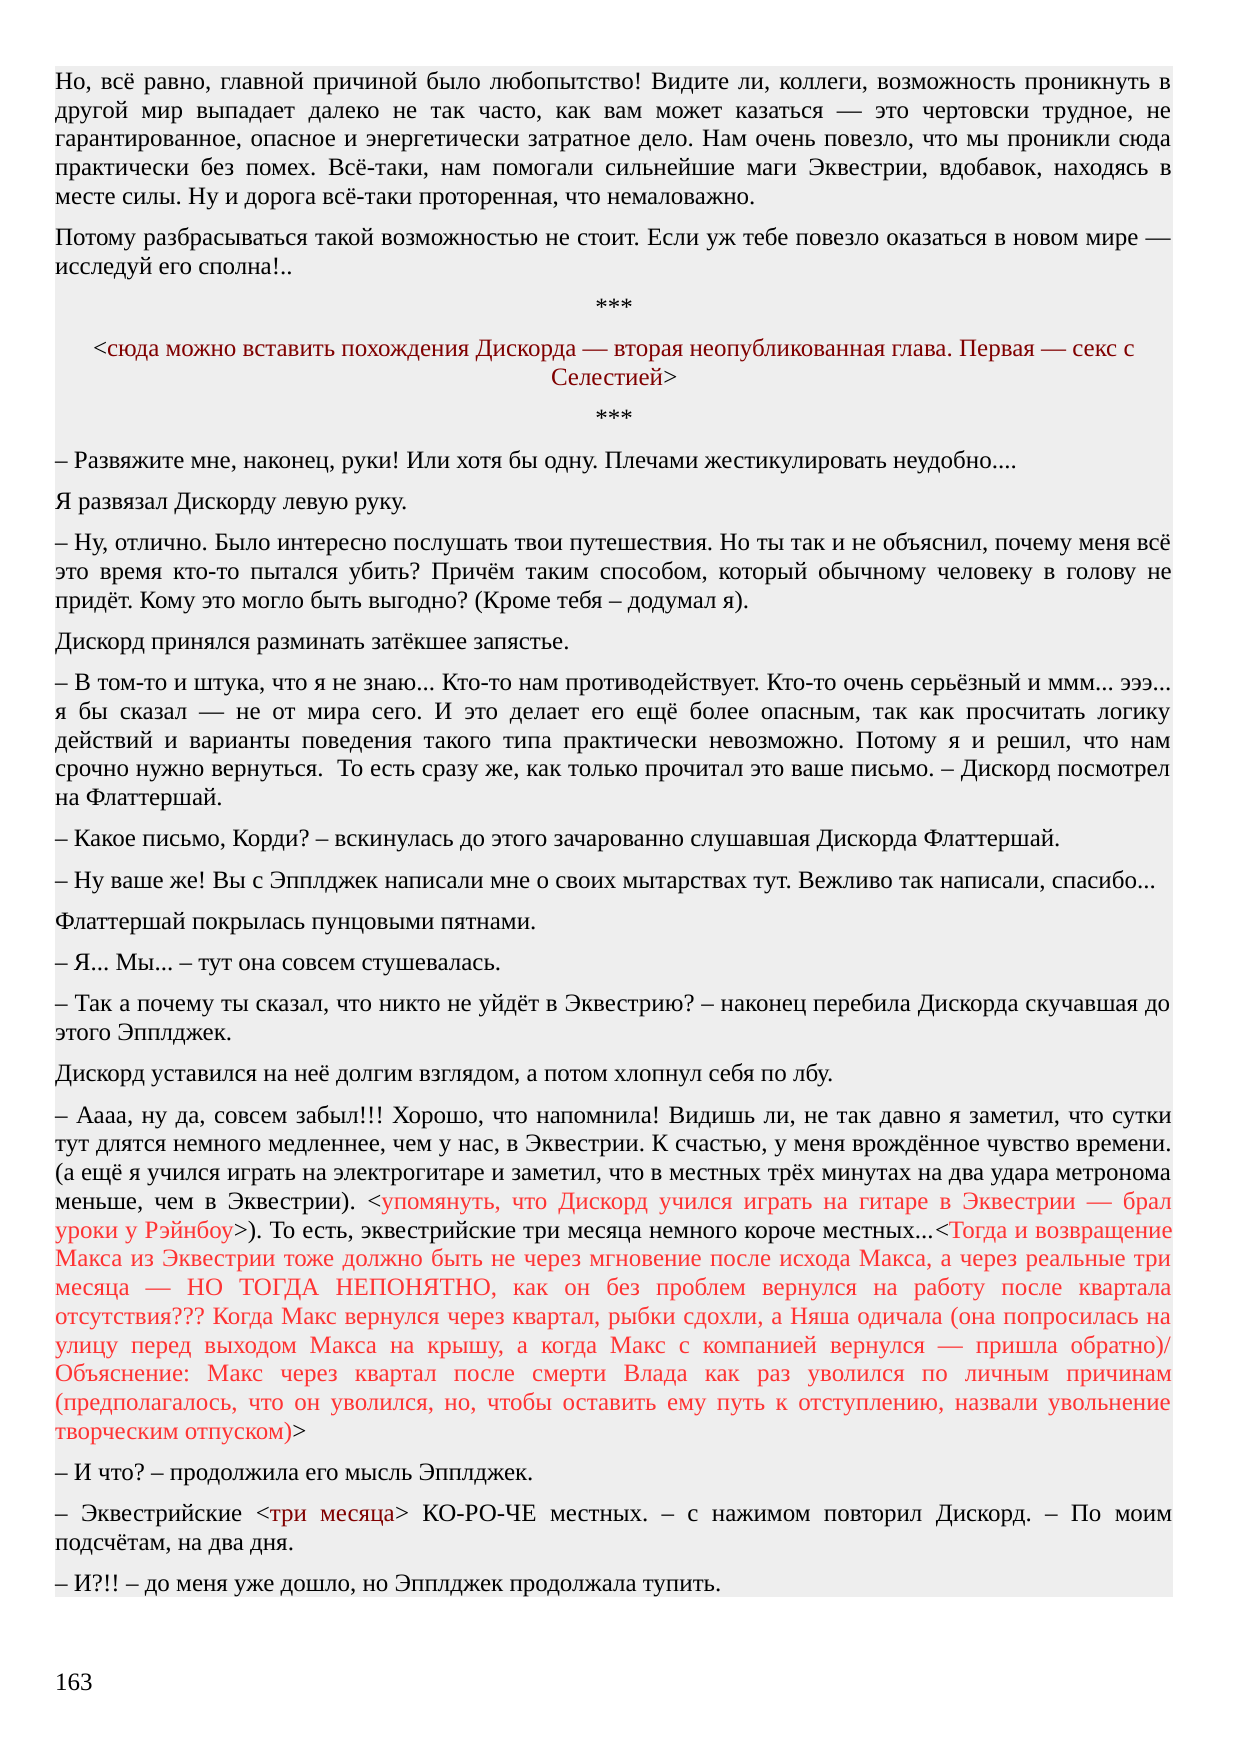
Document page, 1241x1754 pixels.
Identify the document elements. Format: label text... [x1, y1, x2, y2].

text <сюда можно вставить похождения Дискорда — вторая неопубликованная глава. Первая — секс с Селестией> [55, 333, 1173, 391]
text *** [55, 403, 1173, 432]
text – Так а почему ты сказал, что никто не уйдёт в Эквестрию? – наконец перебила Дискорда скучавшая до этого Эпплджек. [55, 988, 1173, 1046]
text – И что? – продолжила его мысль Эпплджек. [55, 1457, 1173, 1486]
text – Аааа, ну да, совсем забыл!!! Хорошо, что напомнила! Видишь ли, не так давно я заметил, что сутки тут длятся немного медленнее, чем у нас, в Эквестрии. К счастью, у меня врождённое чувство времени. (а ещё я учился играть на электрогитаре и заметил, что в местных трёх минутах на два удара метронома меньше, чем в Эквестрии). <упомянуть, что Дискорд учился играть на гитаре в Эквестрии — брал уроки у Рэйнбоу>). То есть, эквестрийские три месяца немного короче местных...<Тогда и возвращение Макса из Эквестрии тоже должно быть не через мгновение после исхода Макса, а через реальные три месяца — НО ТОГДА НЕПОНЯТНО, как он без проблем вернулся на работу после квартала отсутствия??? Когда Макс вернулся через квартал, рыбки сдохли, а Няша одичала (она попросилась на улицу перед выходом Макса на крышу, а когда Макс с компанией вернулся — пришла обратно)/ Объяснение: Макс через квартал после смерти Влада как раз уволился по личным причинам (предполагалось, что он уволился, но, чтобы оставить ему путь к отступлению, назвали увольнение творческим отпуском)> [55, 1100, 1173, 1445]
text Я развязал Дискорду левую руку. [55, 486, 1173, 515]
text Дискорд уставился на неё долгим взглядом, а потом хлопнул себя по лбу. [55, 1058, 1173, 1087]
text – Ну ваше же! Вы с Эпплджек написали мне о своих мытарствах тут. Вежливо так написали, спасибо... [55, 865, 1173, 893]
text *** [55, 292, 1173, 321]
text Потому разбрасываться такой возможностью не стоит. Если уж тебе повезло оказаться в новом мире — исследуй его сполна!.. [55, 222, 1173, 280]
text Флаттершай покрылась пунцовыми пятнами. [55, 906, 1173, 935]
text – Развяжите мне, наконец, руки! Или хотя бы одну. Плечами жестикулировать неудобно.... [55, 445, 1173, 473]
text – В том-то и штука, что я не знаю... Кто-то нам противодействует. Кто-то очень серьёзный и ммм... эээ... я бы сказал — не от мира сего. И это делает его ещё более опасным, так как просчитать логику действий и варианты поведения такого типа практически невозможно. Потому я и решил, что нам срочно нужно вернуться. То есть сразу же, как только прочитал это ваше письмо. – Дискорд посмотрел на Флаттершай. [55, 667, 1173, 811]
text – Я... Мы... – тут она совсем стушевалась. [55, 947, 1173, 976]
text Дискорд принялся разминать затёкшее запястье. [55, 626, 1173, 655]
text – Какое письмо, Корди? – вскинулась до этого зачарованно слушавшая Дискорда Флаттершай. [55, 823, 1173, 852]
text – И?!! – до меня уже дошло, но Эпплджек продолжала тупить. [55, 1568, 1173, 1597]
text – Ну, отлично. Было интересно послушать твои путешествия. Но ты так и не объяснил, почему меня всё это время кто-то пытался убить? Причём таким способом, который обычному человеку в голову не придёт. Кому это могло быть выгодно? (Кроме тебя – додумал я). [55, 527, 1173, 613]
text Но, всё равно, главной причиной было любопытство! Видите ли, коллеги, возможность проникнуть в другой мир выпадает далеко не так часто, как вам может казаться — это чертовски трудное, не гарантированное, опасное и энергетически затратное дело. Нам очень повезло, что мы проникли сюда практически без помех. Всё-таки, нам помогали сильнейшие маги Эквестрии, вдобавок, находясь в месте силы. Ну и дорога всё-таки проторенная, что немаловажно. [55, 66, 1173, 210]
text – Эквестрийские <три месяца> КО-РО-ЧЕ местных. – с нажимом повторил Дискорд. – По моим подсчётам, на два дня. [55, 1498, 1173, 1556]
